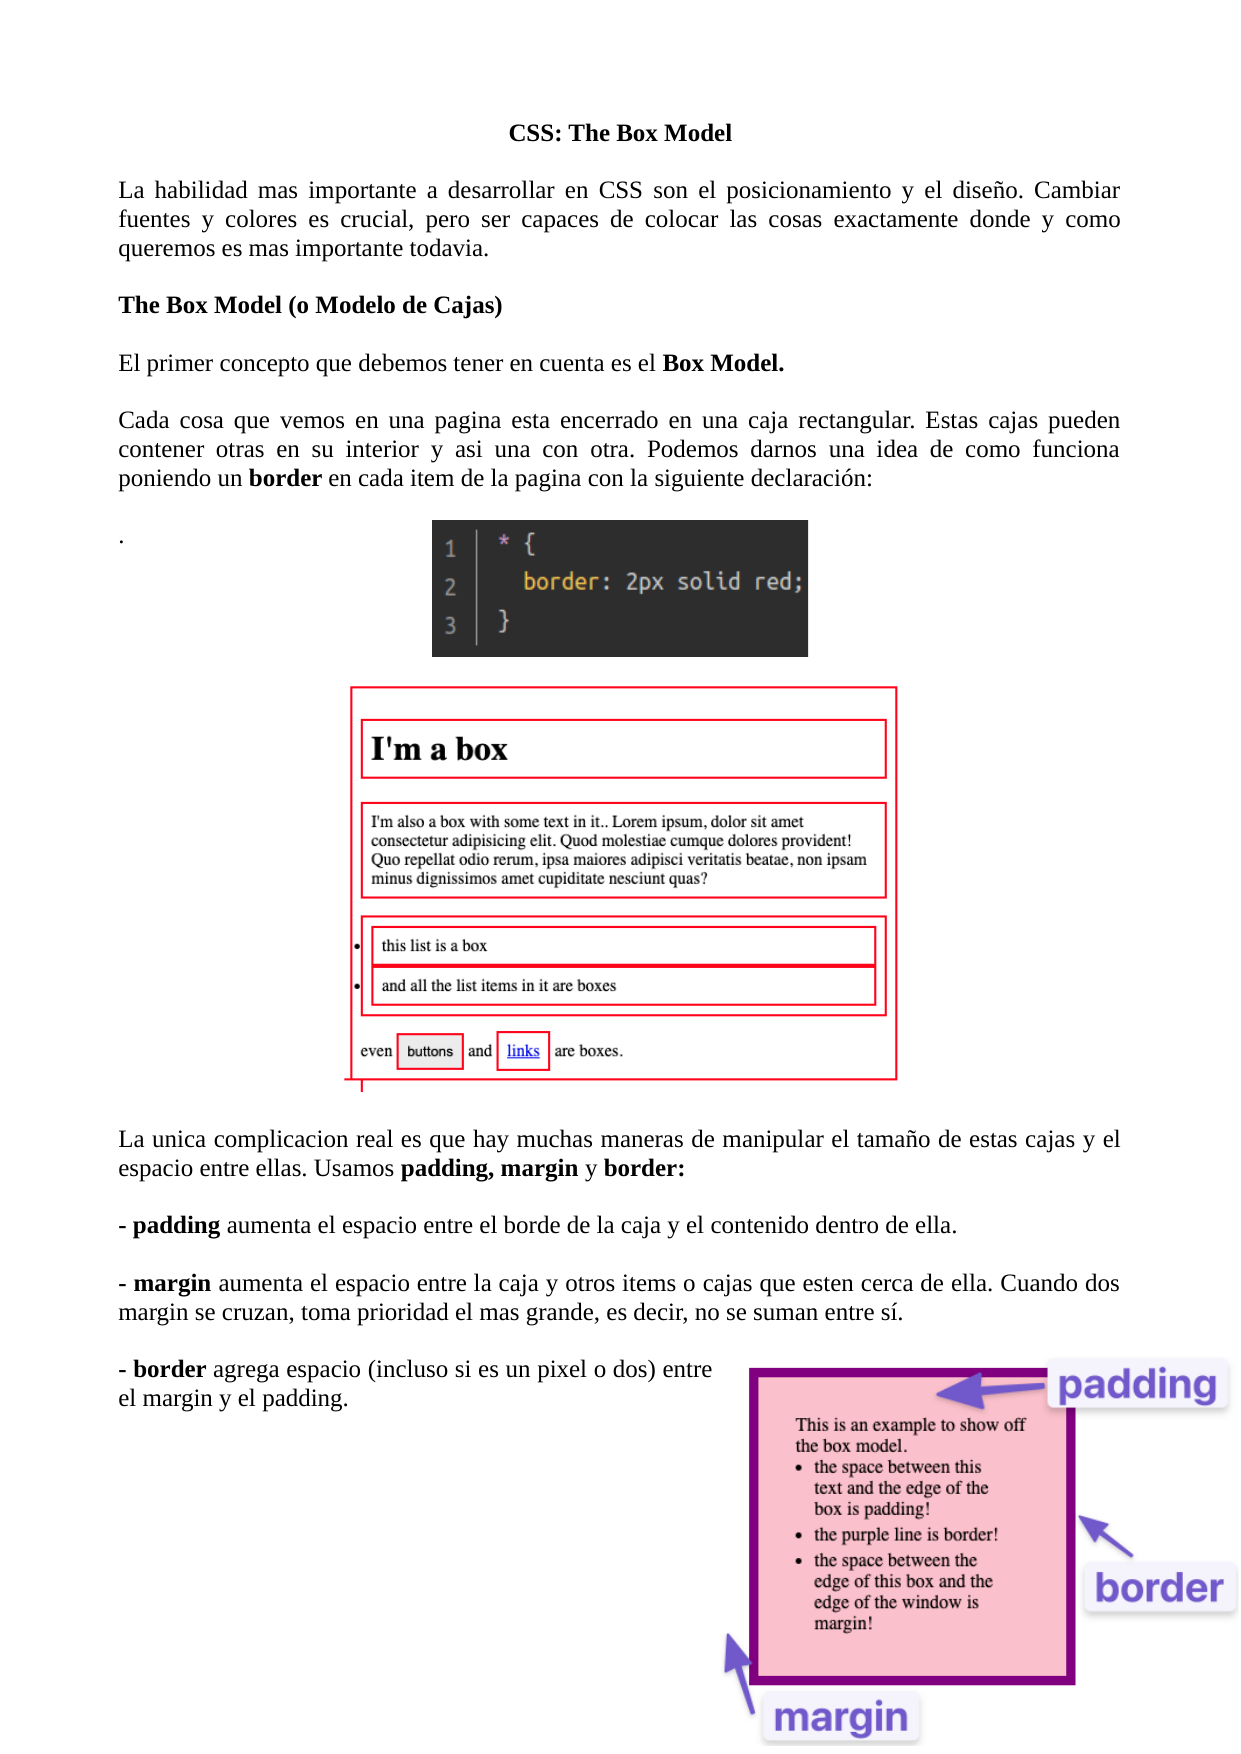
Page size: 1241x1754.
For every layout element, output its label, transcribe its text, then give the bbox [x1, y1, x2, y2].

text La unica complicacion real es que hay muchas maneras de manipular el tamaño de estas cajas y el espacio entre ellas. Usamos padding, margin y border: [118, 1124, 1122, 1182]
text The Box Model (o Modelo de Cajas) [118, 291, 1122, 319]
text - padding aumenta el espacio entre el borde de la caja y el contenido dentro de ella. [118, 1211, 1122, 1239]
text El primer concepto que debemos tener en cuenta es el Box Model. [118, 348, 1122, 377]
text Cada cosa que vemos en una pagina esta encerrado en una caja rectangular. Estas cajas pueden contener otras en su interior y asi una con otra. Podemos darnos una idea de como funciona poniendo un border en cada item de la pagina con la siguiente declaración: [118, 406, 1122, 492]
picture [432, 520, 809, 657]
text - margin aumenta el espacio entre la caja y otros items o cajas que esten cerca de ella. Cuando dos margin se cruzan, toma prioridad el mas grande, es decir, no se suman entre sí. [118, 1268, 1122, 1326]
picture [344, 680, 910, 1092]
picture [713, 1348, 1239, 1746]
text - border agrega espacio (incluso si es un pixel o dos) entre el margin y el padding. [118, 1354, 713, 1412]
text La habilidad mas importante a desarrollar en CSS son el posicionamiento y el diseño. Cambiar fuentes y colores es crucial, pero ser capaces de colocar las cosas exactamente donde y como queremos es mas importante todavia. [118, 176, 1122, 262]
text . [118, 521, 432, 549]
text CSS: The Box Model [118, 118, 1122, 147]
text [809, 521, 1122, 549]
